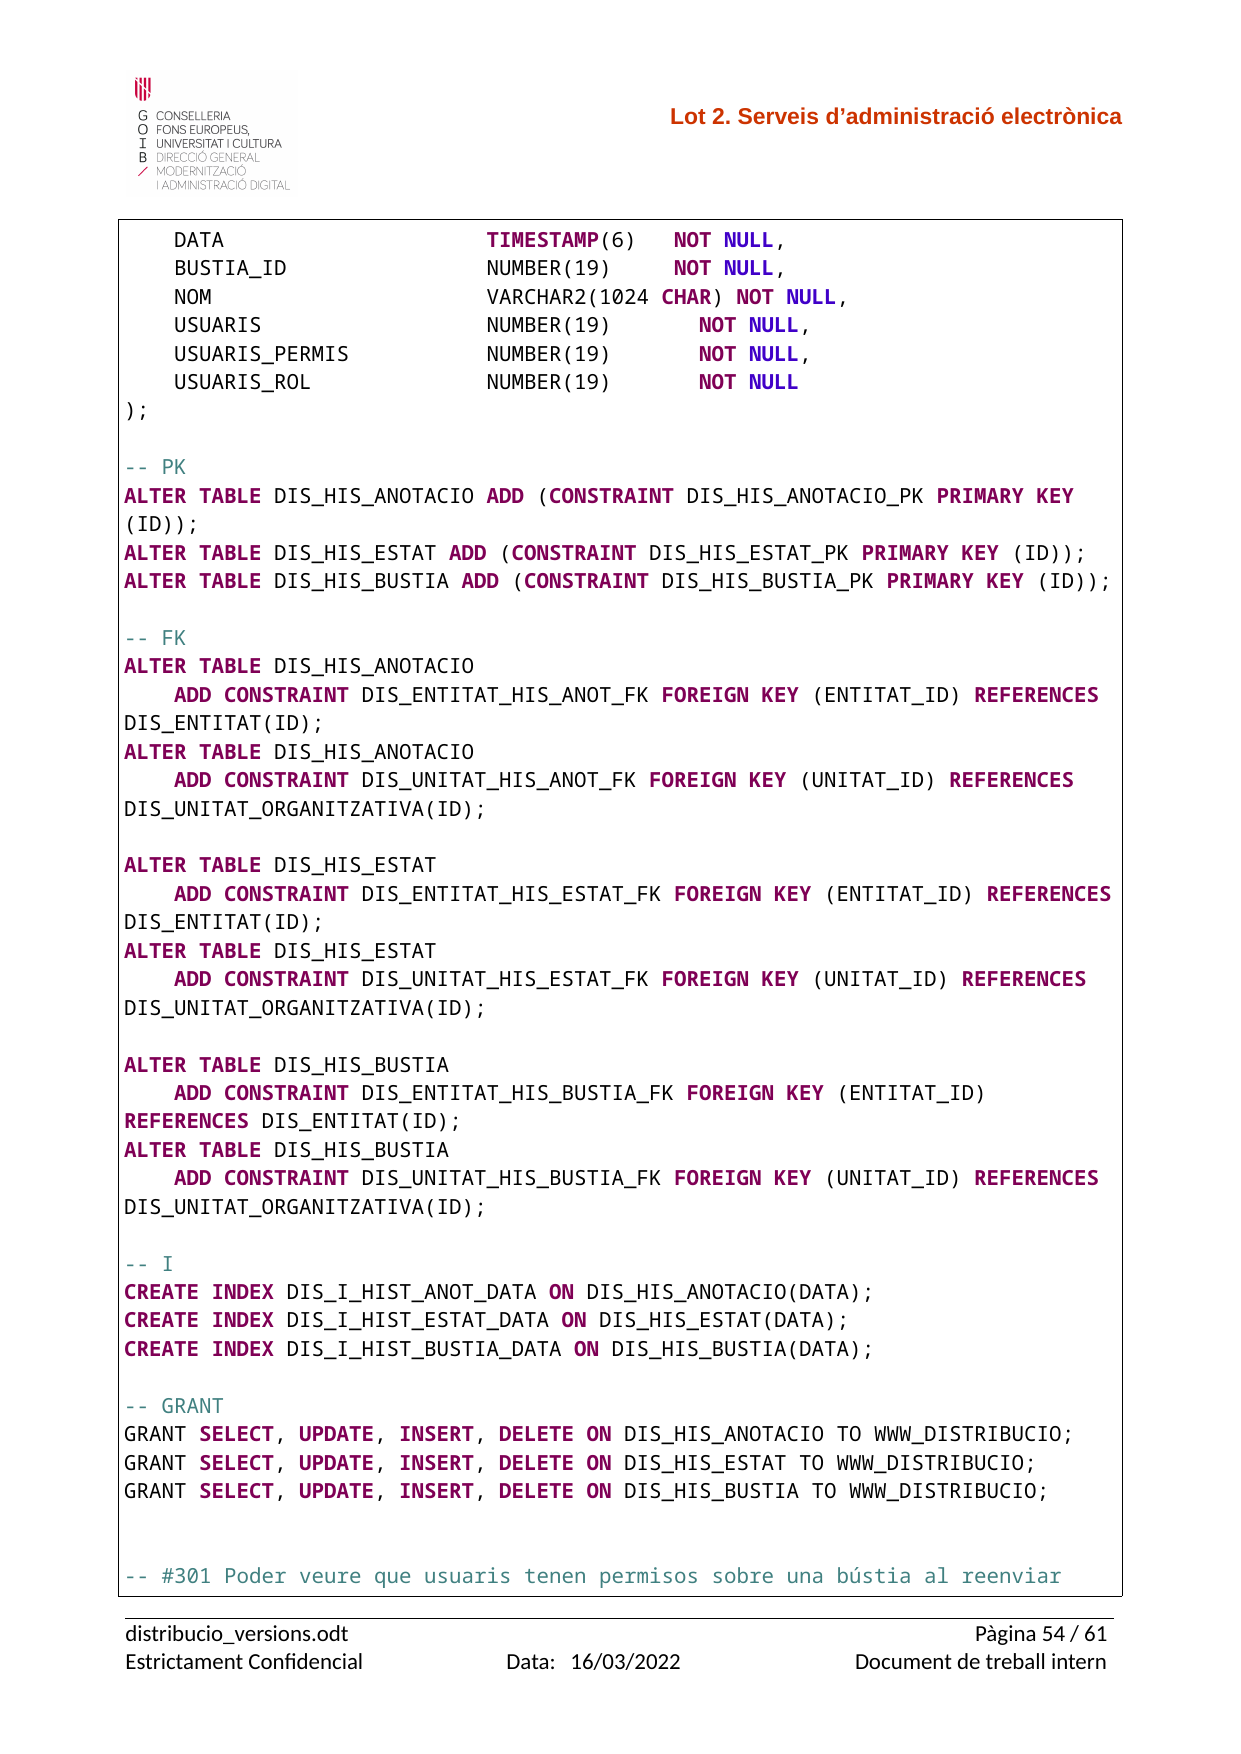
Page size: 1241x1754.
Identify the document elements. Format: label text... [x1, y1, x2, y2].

table_header DATA TIMESTAMP(6) NOT NULL, BUSTIA_ID NUMBER(19) NOT NULL, NOM VARCHAR2(1024 CHAR) NOT NULL, USUARIS NUMBER(19) NOT NULL, USUARIS_PERMIS NUMBER(19) NOT NULL, USUARIS_ROL NUMBER(19) NOT NULL ); -- PK ALTER TABLE DIS_HIS_ANOTACIO ADD (CONSTRAINT DIS_HIS_ANOTACIO_PK PRIMARY KEY (ID)); ALTER TABLE DIS_HIS_ESTAT ADD (CONSTRAINT DIS_HIS_ESTAT_PK PRIMARY KEY (ID)); ALTER TABLE DIS_HIS_BUSTIA ADD (CONSTRAINT DIS_HIS_BUSTIA_PK PRIMARY KEY (ID)); -- FK ALTER TABLE DIS_HIS_ANOTACIO ADD CONSTRAINT DIS_ENTITAT_HIS_ANOT_FK FOREIGN KEY (ENTITAT_ID) REFERENCES DIS_ENTITAT(ID); ALTER TABLE DIS_HIS_ANOTACIO ADD CONSTRAINT DIS_UNITAT_HIS_ANOT_FK FOREIGN KEY (UNITAT_ID) REFERENCES DIS_UNITAT_ORGANITZATIVA(ID); ALTER TABLE DIS_HIS_ESTAT ADD CONSTRAINT DIS_ENTITAT_HIS_ESTAT_FK FOREIGN KEY (ENTITAT_ID) REFERENCES DIS_ENTITAT(ID); ALTER TABLE DIS_HIS_ESTAT ADD CONSTRAINT DIS_UNITAT_HIS_ESTAT_FK FOREIGN KEY (UNITAT_ID) REFERENCES DIS_UNITAT_ORGANITZATIVA(ID); ALTER TABLE DIS_HIS_BUSTIA ADD CONSTRAINT DIS_ENTITAT_HIS_BUSTIA_FK FOREIGN KEY (ENTITAT_ID) REFERENCES DIS_ENTITAT(ID); ALTER TABLE DIS_HIS_BUSTIA ADD CONSTRAINT DIS_UNITAT_HIS_BUSTIA_FK FOREIGN KEY (UNITAT_ID) REFERENCES DIS_UNITAT_ORGANITZATIVA(ID); -- I CREATE INDEX DIS_I_HIST_ANOT_DATA ON DIS_HIS_ANOTACIO(DATA); CREATE INDEX DIS_I_HIST_ESTAT_DATA ON DIS_HIS_ESTAT(DATA); CREATE INDEX DIS_I_HIST_BUSTIA_DATA ON DIS_HIS_BUSTIA(DATA); -- GRANT GRANT SELECT, UPDATE, INSERT, DELETE ON DIS_HIS_ANOTACIO TO WWW_DISTRIBUCIO; GRANT SELECT, UPDATE, INSERT, DELETE ON DIS_HIS_ESTAT TO WWW_DISTRIBUCIO; GRANT SELECT, UPDATE, INSERT, DELETE ON DIS_HIS_BUSTIA TO WWW_DISTRIBUCIO; -- #301 Poder veure que usuaris tenen permisos sobre una bústia al reenviar [119, 220, 1122, 1596]
picture [126, 70, 299, 197]
